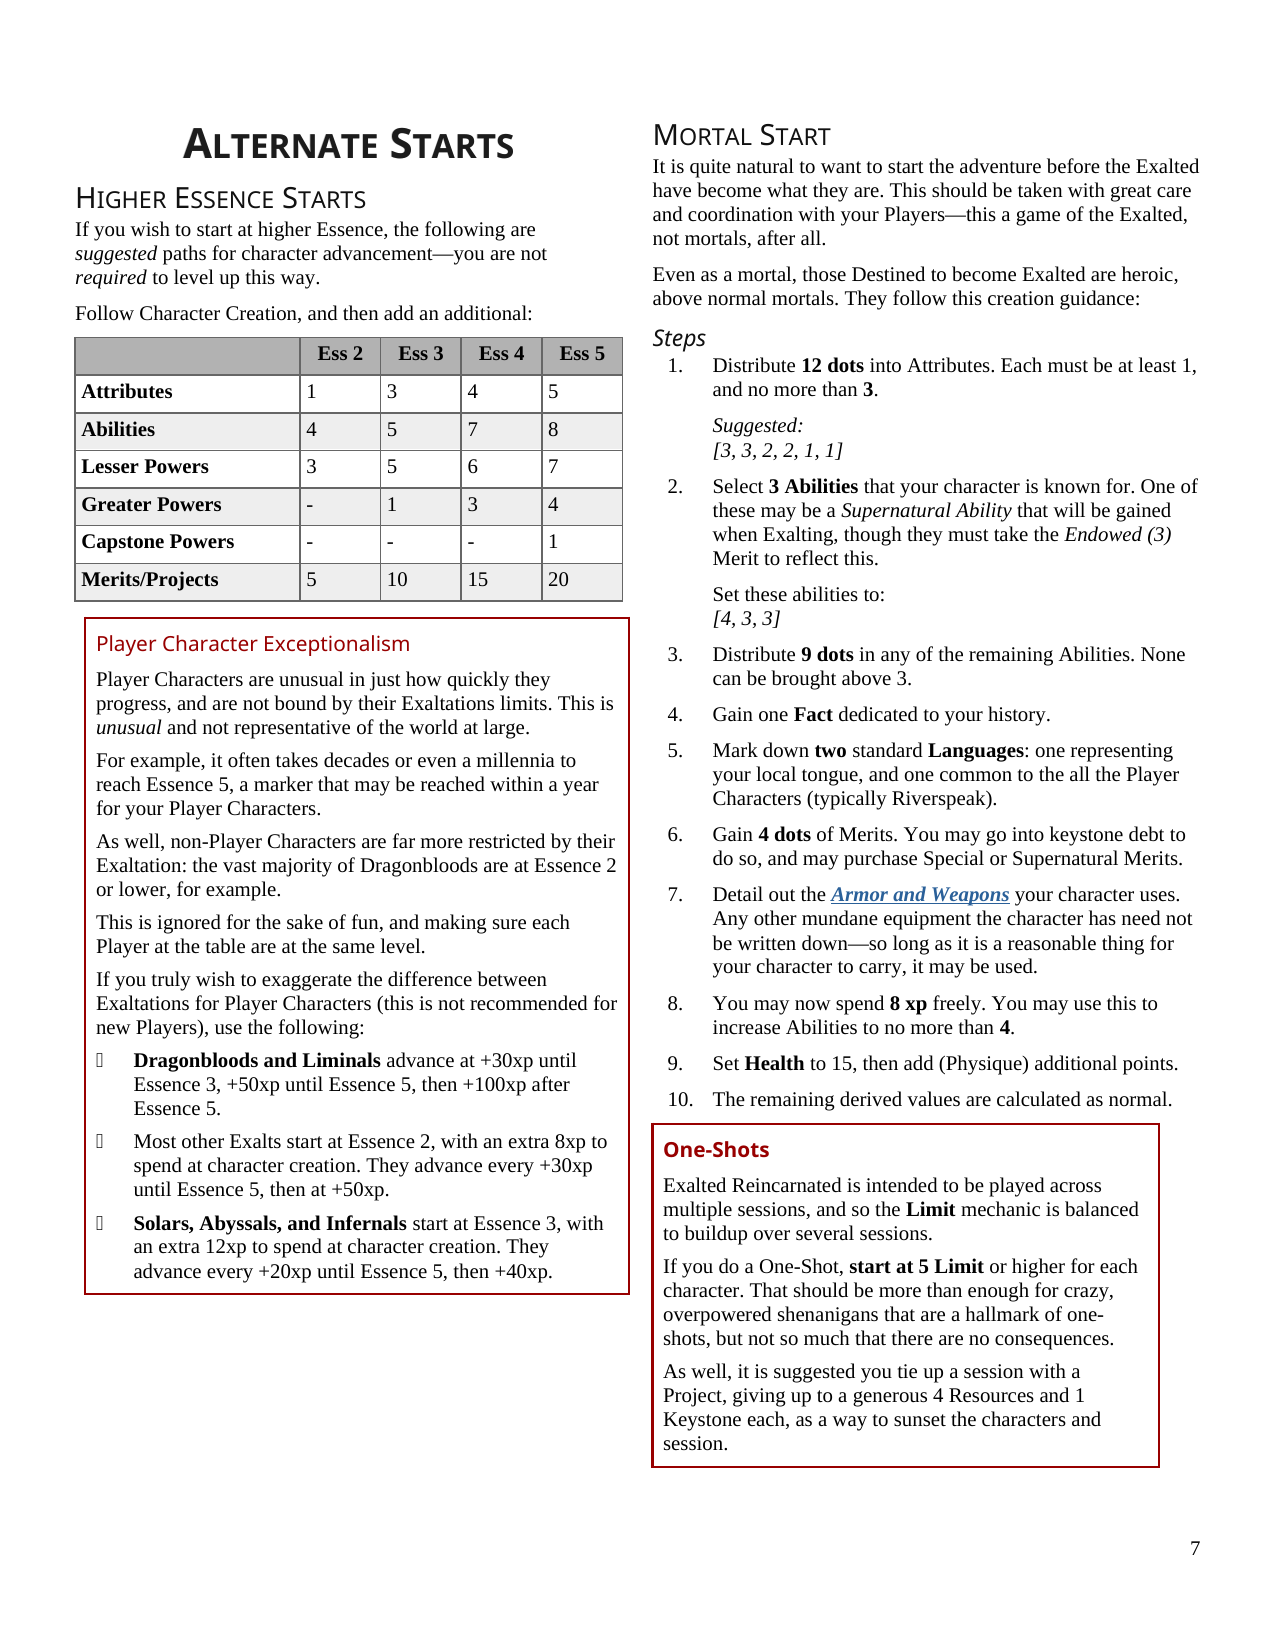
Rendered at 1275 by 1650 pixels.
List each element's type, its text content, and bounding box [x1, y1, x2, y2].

list Distribute 9 dots in any of the remaining Abilities. None can be brought above 3. [667, 642, 1200, 690]
list Select 3 Abilities that your character is known for. One of these may be a Supernatural Ability that will be gained when Exalting, though they must take the Endowed (3) Merit to reflect this. [667, 473, 1200, 570]
table_header Player Character Exceptionalism Player Characters are unusual in just how quickly they progress, and are not bound by their Exaltations limits. This is unusual and not representative of the world at large. For example, it often takes decades or even a millennia to reach Essence 5, a marker that may be reached within a year for your Player Characters. As well, non-Player Characters are far more restricted by their Exaltation: the vast majority of Dragonbloods are at Essence 2 or lower, for example. This is ignored for the sake of fun, and making sure each Player at the table are at the same level. If you truly wish to exaggerate the difference between Exaltations for Player Characters (this is not recommended for new Players), use the following: Dragonbloods and Liminals advance at +30xp until Essence 3, +50xp until Essence 5, then +100xp after Essence 5. Most other Exalts start at Essence 2, with an extra 8xp to spend at character creation. They advance every +30xp until Essence 5, then at +50xp. Solars, Abyssals, and Infernals start at Essence 3, with an extra 12xp to spend at character creation. They advance every +20xp until Essence 5, then +40xp. [86, 619, 628, 1293]
table_cell Merits/Projects [76, 564, 299, 600]
table_cell - [462, 526, 541, 562]
table_cell Greater Powers [76, 489, 299, 525]
list Set these abilities to: [4, 3, 3] [667, 582, 1200, 630]
list Suggested: [3, 3, 2, 2, 1, 1] [667, 413, 1200, 462]
table_cell Abilities [76, 414, 299, 449]
subtitle Higher Essence Starts [75, 177, 622, 217]
subtitle Mortal Start [652, 114, 1200, 154]
table_cell 7 [462, 414, 541, 449]
list The remaining derived values are calculated as normal. [667, 1087, 1200, 1111]
table_cell 1 [301, 376, 380, 412]
table_cell - [301, 526, 380, 562]
table_header Ess 2 [301, 338, 380, 374]
table_cell 4 [543, 489, 622, 525]
list Gain 4 dots of Merits. You may go into keystone debt to do so, and may purchase Special or Supernatural Merits. [667, 822, 1200, 870]
table_cell Capstone Powers [76, 526, 299, 562]
table_cell 15 [462, 564, 541, 600]
list You may now spend 8 xp freely. You may use this to increase Abilities to no more than 4. [667, 991, 1200, 1039]
table_cell 1 [381, 489, 460, 525]
table_header Ess 3 [381, 338, 460, 374]
table_cell 1 [543, 526, 622, 562]
table_cell 6 [462, 451, 541, 487]
table_cell 7 [543, 451, 622, 487]
table_header [76, 338, 299, 374]
table_cell 3 [381, 376, 460, 412]
table_header One-Shots Exalted Reincarnated is intended to be played across multiple sessions, and so the Limit mechanic is balanced to buildup over several sessions. If you do a One-Shot, start at 5 Limit or higher for each character. That should be more than enough for crazy, overpowered shenanigans that are a hallmark of one-shots, but not so much that there are no consequences. As well, it is suggested you tie up a session with a Project, giving up to a generous 4 Resources and 1 Keystone each, as a way to sunset the characters and session. [654, 1125, 1158, 1466]
table_cell 5 [543, 376, 622, 412]
table_cell 5 [381, 414, 460, 449]
text If you wish to start at higher Essence, the following are suggested paths for character advancement—you are not required to level up this way. [75, 217, 622, 289]
table_cell 8 [543, 414, 622, 449]
table_cell 5 [381, 451, 460, 487]
table_cell Attributes [76, 376, 299, 412]
table_header Ess 4 [462, 338, 541, 374]
list Gain one Fact dedicated to your history. [667, 702, 1200, 726]
text Follow Character Creation, and then add an additional: [75, 301, 622, 325]
list Mark down two standard Languages: one representing your local tongue, and one common to the all the Player Characters (typically Riverspeak). [667, 738, 1200, 810]
table_cell 3 [462, 489, 541, 525]
table_cell 4 [462, 376, 541, 412]
text It is quite natural to want to start the adventure before the Exalted have become what they are. This should be taken with great care and coordination with your Players—this a game of the Exalted, not mortals, after all. [652, 154, 1200, 250]
table_cell 3 [301, 451, 380, 487]
table_cell Lesser Powers [76, 451, 299, 487]
table_cell - [301, 489, 380, 525]
table_cell 20 [543, 564, 622, 600]
list Distribute 12 dots into Attributes. Each must be at least 1, and no more than 3. [667, 353, 1200, 401]
text Even as a mortal, those Destined to become Exalted are heroic, above normal mortals. They follow this creation guidance: [652, 262, 1200, 310]
subtitle Alternate Starts [75, 114, 622, 171]
list Set Health to 15, then add (Physique) additional points. [667, 1051, 1200, 1075]
table_header Ess 5 [543, 338, 622, 374]
table_cell - [381, 526, 460, 562]
subtitle Steps [652, 322, 1200, 353]
table_cell 4 [301, 414, 380, 449]
table_cell 5 [301, 564, 380, 600]
table_cell 10 [381, 564, 460, 600]
list Detail out the Armor and Weapons your character uses. Any other mundane equipment the character has need not be written down—so long as it is a reasonable thing for your character to carry, it may be used. [667, 882, 1200, 978]
